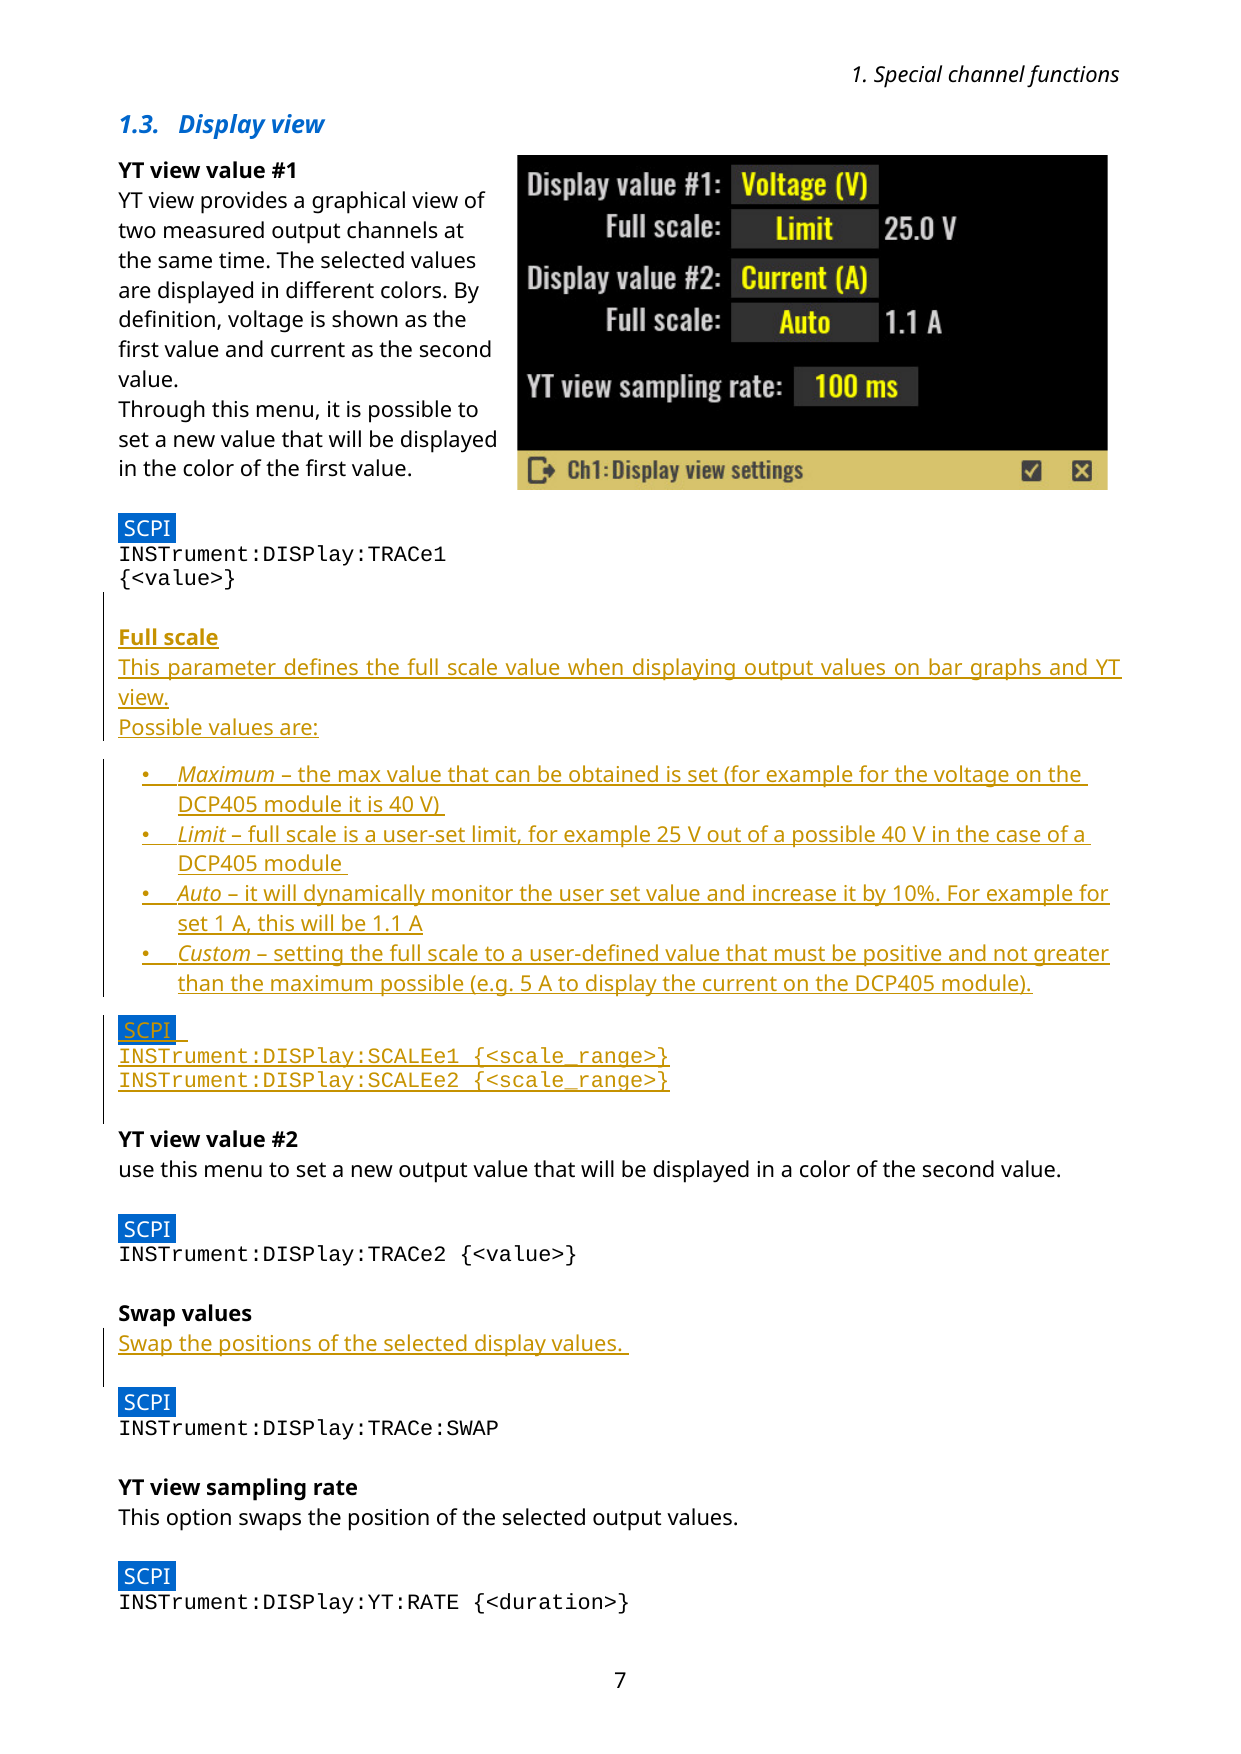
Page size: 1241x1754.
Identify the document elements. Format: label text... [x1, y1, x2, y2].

text INSTrument:DISPlay:SCALEe2 {<scale_range>} [118, 1069, 1122, 1094]
text SCPI [118, 1561, 1122, 1591]
list Custom – setting the full scale to a user-defined value that must be positive and not greater [142, 938, 1110, 963]
list than the maximum possible (e.g. 5 A to display the current on the DCP405 module). [142, 964, 1110, 997]
subtitle Display view [118, 107, 1122, 141]
text Full scale [118, 622, 1122, 652]
text INSTrument:DISPlay:YT:RATE {<duration>} [118, 1591, 1122, 1616]
text This option swaps the position of the selected output values. [118, 1501, 1122, 1531]
text use this menu to set a new output value that will be displayed in a color of the second value. [118, 1154, 1122, 1184]
table_header YT view value #1 YT view provides a graphical view of two measured output channels at the same time. The selected values are displayed in different colors. By definition, voltage is shown as the first value and current as the second value. Through this menu, it is possible to set a new value that will be displayed in the color of the first value. SCPI INSTrument:DISPlay:TRACe1 {<value>} [118, 155, 502, 592]
text YT view sampling rate [118, 1472, 1122, 1501]
text INSTrument:DISPlay:SCALEe1 {<scale_range>} [118, 1045, 1122, 1069]
text view. [118, 679, 1122, 711]
list Auto – it will dynamically monitor the user set value and increase it by 10%. For example for [142, 878, 1110, 903]
text Swap the positions of the selected display values. [118, 1328, 1122, 1357]
text SCPI [118, 1387, 1122, 1417]
list Limit – full scale is a user-set limit, for example 25 V out of a possible 40 V in the case of a DCP405 module [142, 818, 1110, 878]
list set 1 A, this will be 1.1 A [142, 904, 1110, 938]
text INSTrument:DISPlay:TRACe:SWAP [118, 1417, 1122, 1442]
text INSTrument:DISPlay:TRACe2 {<value>} [118, 1243, 1122, 1268]
text SCPI [118, 1213, 1122, 1243]
text Possible values are: [118, 711, 1122, 741]
text This parameter defines the full scale value when displaying output values on bar graphs and YT [118, 652, 1122, 677]
table_header [502, 155, 1123, 592]
text YT view value #2 [118, 1124, 1122, 1154]
list Maximum – the max value that can be obtained is set (for example for the voltage on the DCP405 module it is 40 V) [142, 759, 1110, 818]
picture [517, 155, 1108, 490]
text SCPI [118, 1015, 1122, 1045]
text Swap values [118, 1298, 1122, 1328]
